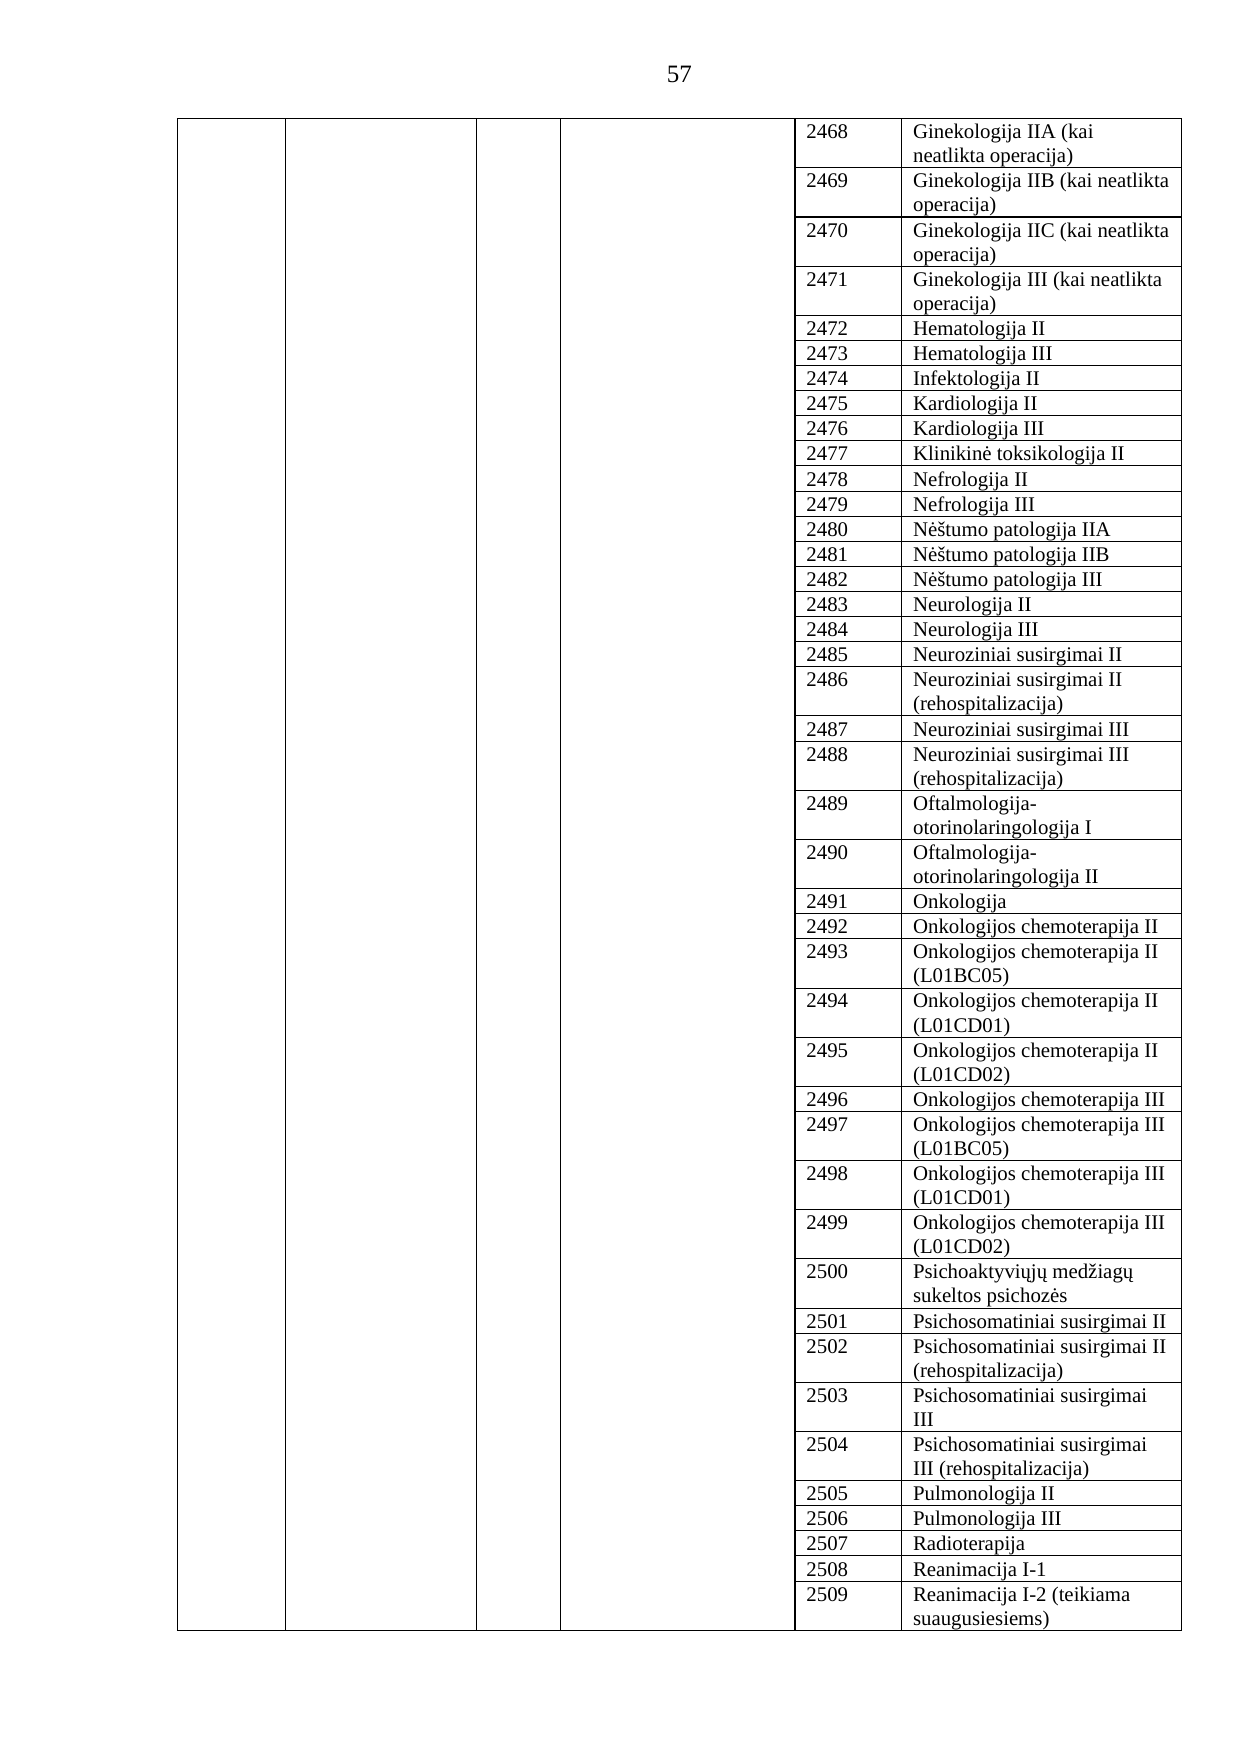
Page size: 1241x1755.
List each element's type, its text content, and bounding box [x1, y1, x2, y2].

table_cell Hematologija II [902, 316, 1181, 340]
table_cell Kardiologija II [902, 391, 1181, 415]
table_cell Psichosomatiniai susirgimai III (rehospitalizacija) [902, 1432, 1181, 1480]
table_cell 2499 [796, 1210, 901, 1258]
table_cell 2506 [796, 1506, 901, 1530]
table_cell Onkologijos chemoterapija II (L01CD02) [902, 1038, 1181, 1086]
table_cell Neuroziniai susirgimai II [902, 642, 1181, 666]
table_cell 2479 [796, 492, 901, 516]
table_cell 2474 [796, 366, 901, 390]
table_cell [286, 119, 476, 1630]
table_cell 2504 [796, 1432, 901, 1480]
table_cell 2469 [796, 168, 901, 216]
table_cell 2507 [796, 1531, 901, 1555]
table_cell Psichosomatiniai susirgimai II [902, 1309, 1181, 1333]
table_cell 2468 [796, 119, 901, 167]
table_cell 2500 [796, 1259, 901, 1307]
table_cell 2501 [796, 1309, 901, 1333]
table_cell 2509 [796, 1582, 901, 1630]
table_cell Nėštumo patologija IIB [902, 542, 1181, 566]
table_cell 2478 [796, 466, 901, 491]
table_cell Nefrologija III [902, 492, 1181, 516]
table_cell 2489 [796, 791, 901, 839]
table_cell Reanimacija I-1 [902, 1556, 1181, 1581]
table_cell Neuroziniai susirgimai III [902, 716, 1181, 741]
table_cell Neuroziniai susirgimai III (rehospitalizacija) [902, 742, 1181, 790]
table_cell Kardiologija III [902, 416, 1181, 440]
table_cell Onkologijos chemoterapija II (L01CD01) [902, 989, 1181, 1037]
table_cell Hematologija III [902, 341, 1181, 365]
table_cell 2487 [796, 716, 901, 741]
table_cell 2470 [796, 218, 901, 266]
table_cell 2477 [796, 441, 901, 465]
table_cell 2495 [796, 1038, 901, 1086]
table_cell 2485 [796, 642, 901, 666]
table_cell 2493 [796, 939, 901, 987]
table_cell 2482 [796, 567, 901, 591]
table_cell Ginekologija III (kai neatlikta operacija) [902, 267, 1181, 315]
table_cell Psichosomatiniai susirgimai III [902, 1383, 1181, 1431]
table_cell Psichosomatiniai susirgimai II (rehospitalizacija) [902, 1334, 1181, 1382]
table_cell Neuroziniai susirgimai II (rehospitalizacija) [902, 667, 1181, 715]
table_cell 2480 [796, 517, 901, 541]
table_cell Psichoaktyviųjų medžiagų sukeltos psichozės [902, 1259, 1181, 1307]
table_cell 2492 [796, 914, 901, 938]
table_cell 2502 [796, 1334, 901, 1382]
table_cell 2494 [796, 989, 901, 1037]
table_cell 2490 [796, 840, 901, 888]
table_cell Nefrologija II [902, 466, 1181, 491]
table_cell Neurologija II [902, 592, 1181, 616]
table_cell 2472 [796, 316, 901, 340]
table_cell Klinikinė toksikologija II [902, 441, 1181, 465]
table_cell [477, 119, 560, 1630]
table_cell Nėštumo patologija IIA [902, 517, 1181, 541]
table_cell Pulmonologija II [902, 1481, 1181, 1505]
table_cell 2491 [796, 889, 901, 913]
table_cell 2471 [796, 267, 901, 315]
table_cell [561, 119, 794, 1630]
table_cell 2503 [796, 1383, 901, 1431]
table_cell Onkologijos chemoterapija III (L01CD01) [902, 1161, 1181, 1209]
table_cell Onkologijos chemoterapija II [902, 914, 1181, 938]
table_cell 2476 [796, 416, 901, 440]
table_cell 2486 [796, 667, 901, 715]
table_cell Pulmonologija III [902, 1506, 1181, 1530]
table_cell Oftalmologija-otorinolaringologija I [902, 791, 1181, 839]
table_cell Onkologijos chemoterapija III (L01CD02) [902, 1210, 1181, 1258]
table_cell Onkologija [902, 889, 1181, 913]
table_cell Ginekologija IIC (kai neatlikta operacija) [902, 218, 1181, 266]
table_cell 2488 [796, 742, 901, 790]
table_cell Reanimacija I-2 (teikiama suaugusiesiems) [902, 1582, 1181, 1630]
table_cell Radioterapija [902, 1531, 1181, 1555]
table_cell Onkologijos chemoterapija III [902, 1087, 1181, 1111]
table_cell Onkologijos chemoterapija III (L01BC05) [902, 1112, 1181, 1160]
table_cell Ginekologija IIA (kai neatlikta operacija) [902, 119, 1181, 167]
table_cell 2497 [796, 1112, 901, 1160]
table_cell Oftalmologija-otorinolaringologija II [902, 840, 1181, 888]
table_cell 2483 [796, 592, 901, 616]
table_cell [178, 119, 285, 1630]
table_cell 2473 [796, 341, 901, 365]
table_cell Ginekologija IIB (kai neatlikta operacija) [902, 168, 1181, 216]
table_cell Neurologija III [902, 617, 1181, 641]
table_cell 2498 [796, 1161, 901, 1209]
table_cell 2475 [796, 391, 901, 415]
table_cell Onkologijos chemoterapija II (L01BC05) [902, 939, 1181, 987]
table_cell Infektologija II [902, 366, 1181, 390]
table_cell 2481 [796, 542, 901, 566]
table_cell 2508 [796, 1556, 901, 1581]
table_cell 2505 [796, 1481, 901, 1505]
table_cell 2496 [796, 1087, 901, 1111]
table_cell Nėštumo patologija III [902, 567, 1181, 591]
table_cell 2484 [796, 617, 901, 641]
